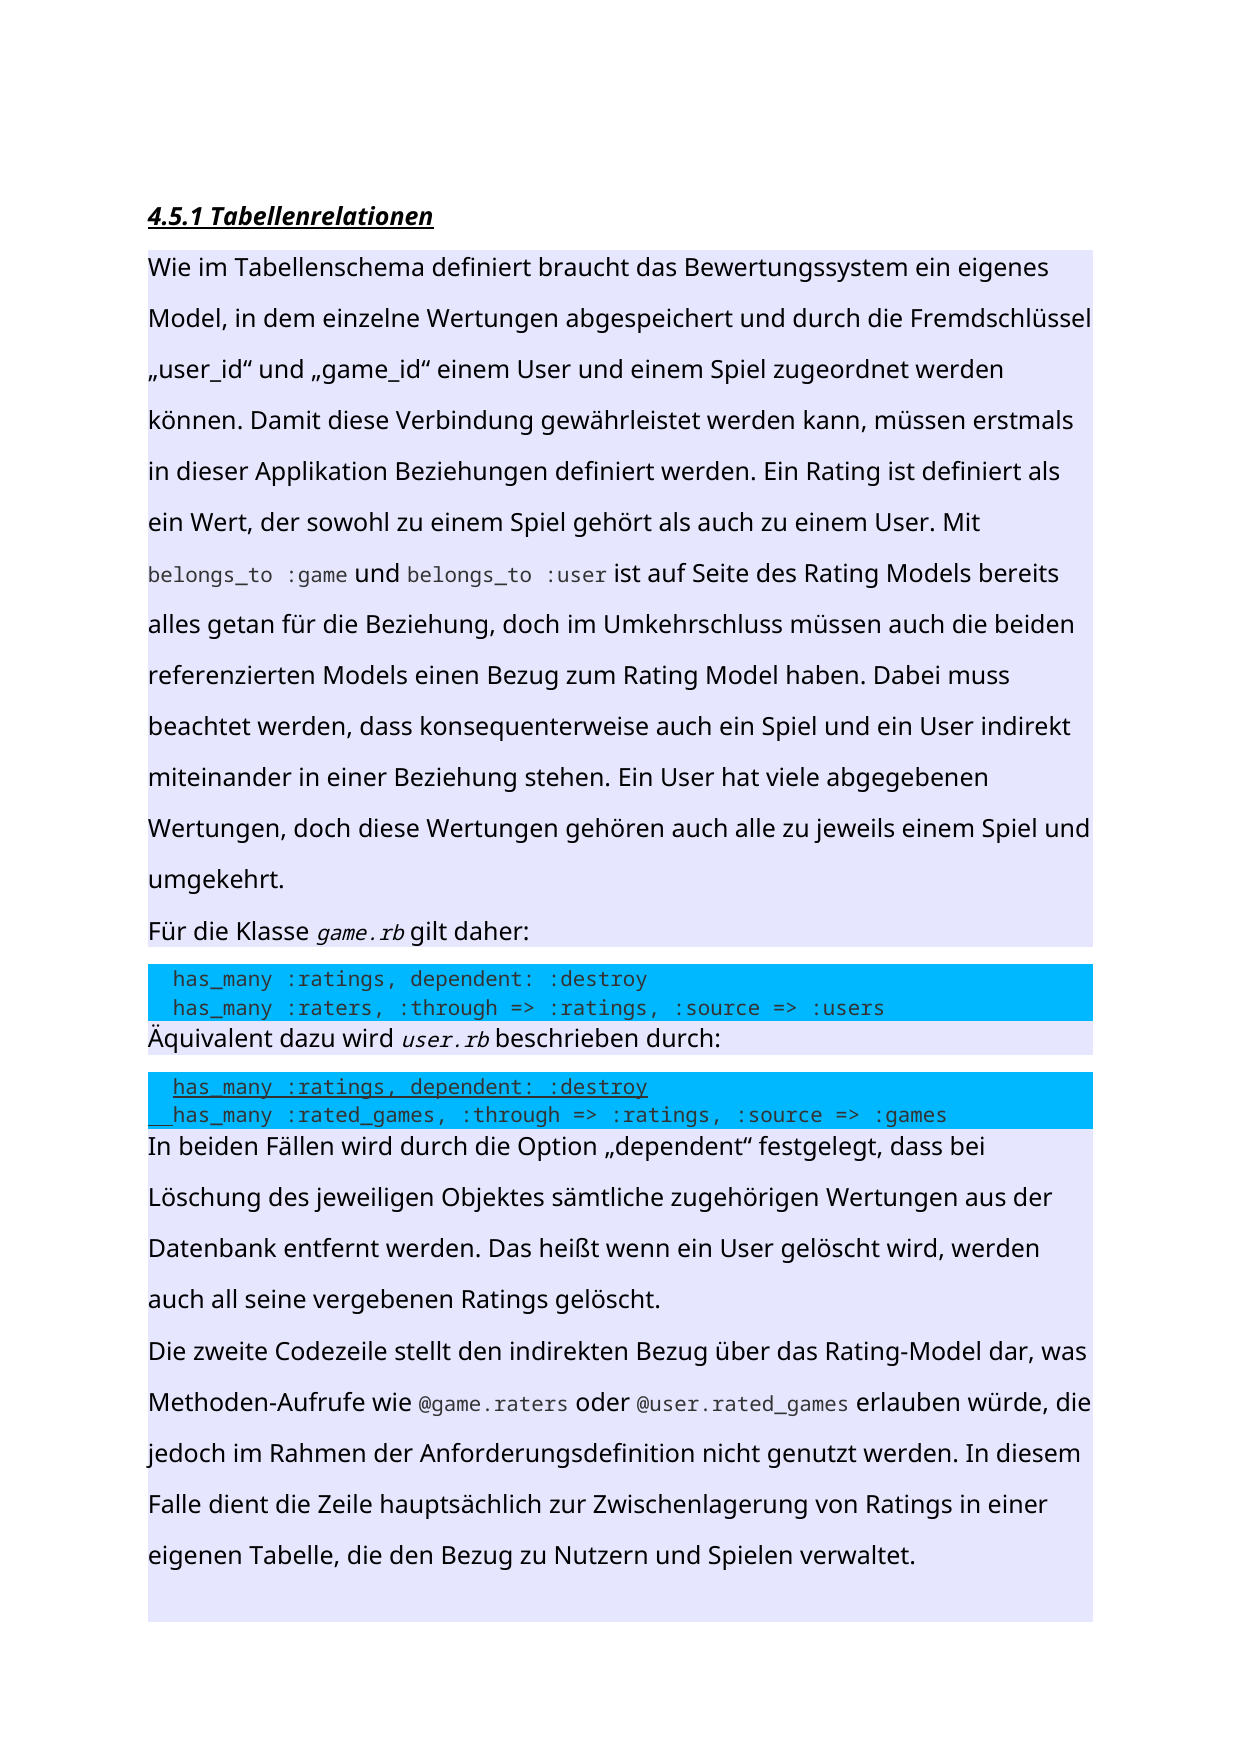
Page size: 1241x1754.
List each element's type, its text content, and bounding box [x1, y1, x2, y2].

text Für die Klasse game.rb gilt daher: [148, 913, 1093, 947]
subtitle 4.5.1 Tabellenrelationen [148, 199, 1093, 233]
text Die zweite Codezeile stellt den indirekten Bezug über das Rating-Model dar, was Methoden-Aufrufe wie @game.raters oder @user.rated_games erlauben würde, die jedoch im Rahmen der Anforderungsdefinition nicht genutzt werden. In diesem Falle dient die Zeile hauptsächlich zur Zwischenlagerung von Ratings in einer eigenen Tabelle, die den Bezug zu Nutzern und Spielen verwaltet. [148, 1333, 1093, 1571]
text In beiden Fällen wird durch die Option „dependent“ festgelegt, dass bei Löschung des jeweiligen Objektes sämtliche zugehörigen Wertungen aus der Datenbank entfernt werden. Das heißt wenn ein User gelöscht wird, werden auch all seine vergebenen Ratings gelöscht. [148, 1129, 1093, 1316]
text has_many :ratings, dependent: :destroy [148, 1072, 1093, 1101]
text Äquivalent dazu wird user.rb beschrieben durch: [148, 1021, 1093, 1055]
text has_many :rated_games, :through => :ratings, :source => :games [148, 1101, 1093, 1129]
text Wie im Tabellenschema definiert braucht das Bewertungssystem ein eigenes Model, in dem einzelne Wertungen abgespeichert und durch die Fremdschlüssel „user_id“ und „game_id“ einem User und einem Spiel zugeordnet werden können. Damit diese Verbindung gewährleistet werden kann, müssen erstmals in dieser Applikation Beziehungen definiert werden. Ein Rating ist definiert als ein Wert, der sowohl zu einem Spiel gehört als auch zu einem User. Mit belongs_to :game und belongs_to :user ist auf Seite des Rating Models bereits alles getan für die Beziehung, doch im Umkehrschluss müssen auch die beiden referenzierten Models einen Bezug zum Rating Model haben. Dabei muss beachtet werden, dass konsequenterweise auch ein Spiel und ein User indirekt miteinander in einer Beziehung stehen. Ein User hat viele abgegebenen Wertungen, doch diese Wertungen gehören auch alle zu jeweils einem Spiel und umgekehrt. [148, 250, 1093, 896]
text has_many :ratings, dependent: :destroy [148, 964, 1093, 993]
text has_many :raters, :through => :ratings, :source => :users [148, 993, 1093, 1021]
